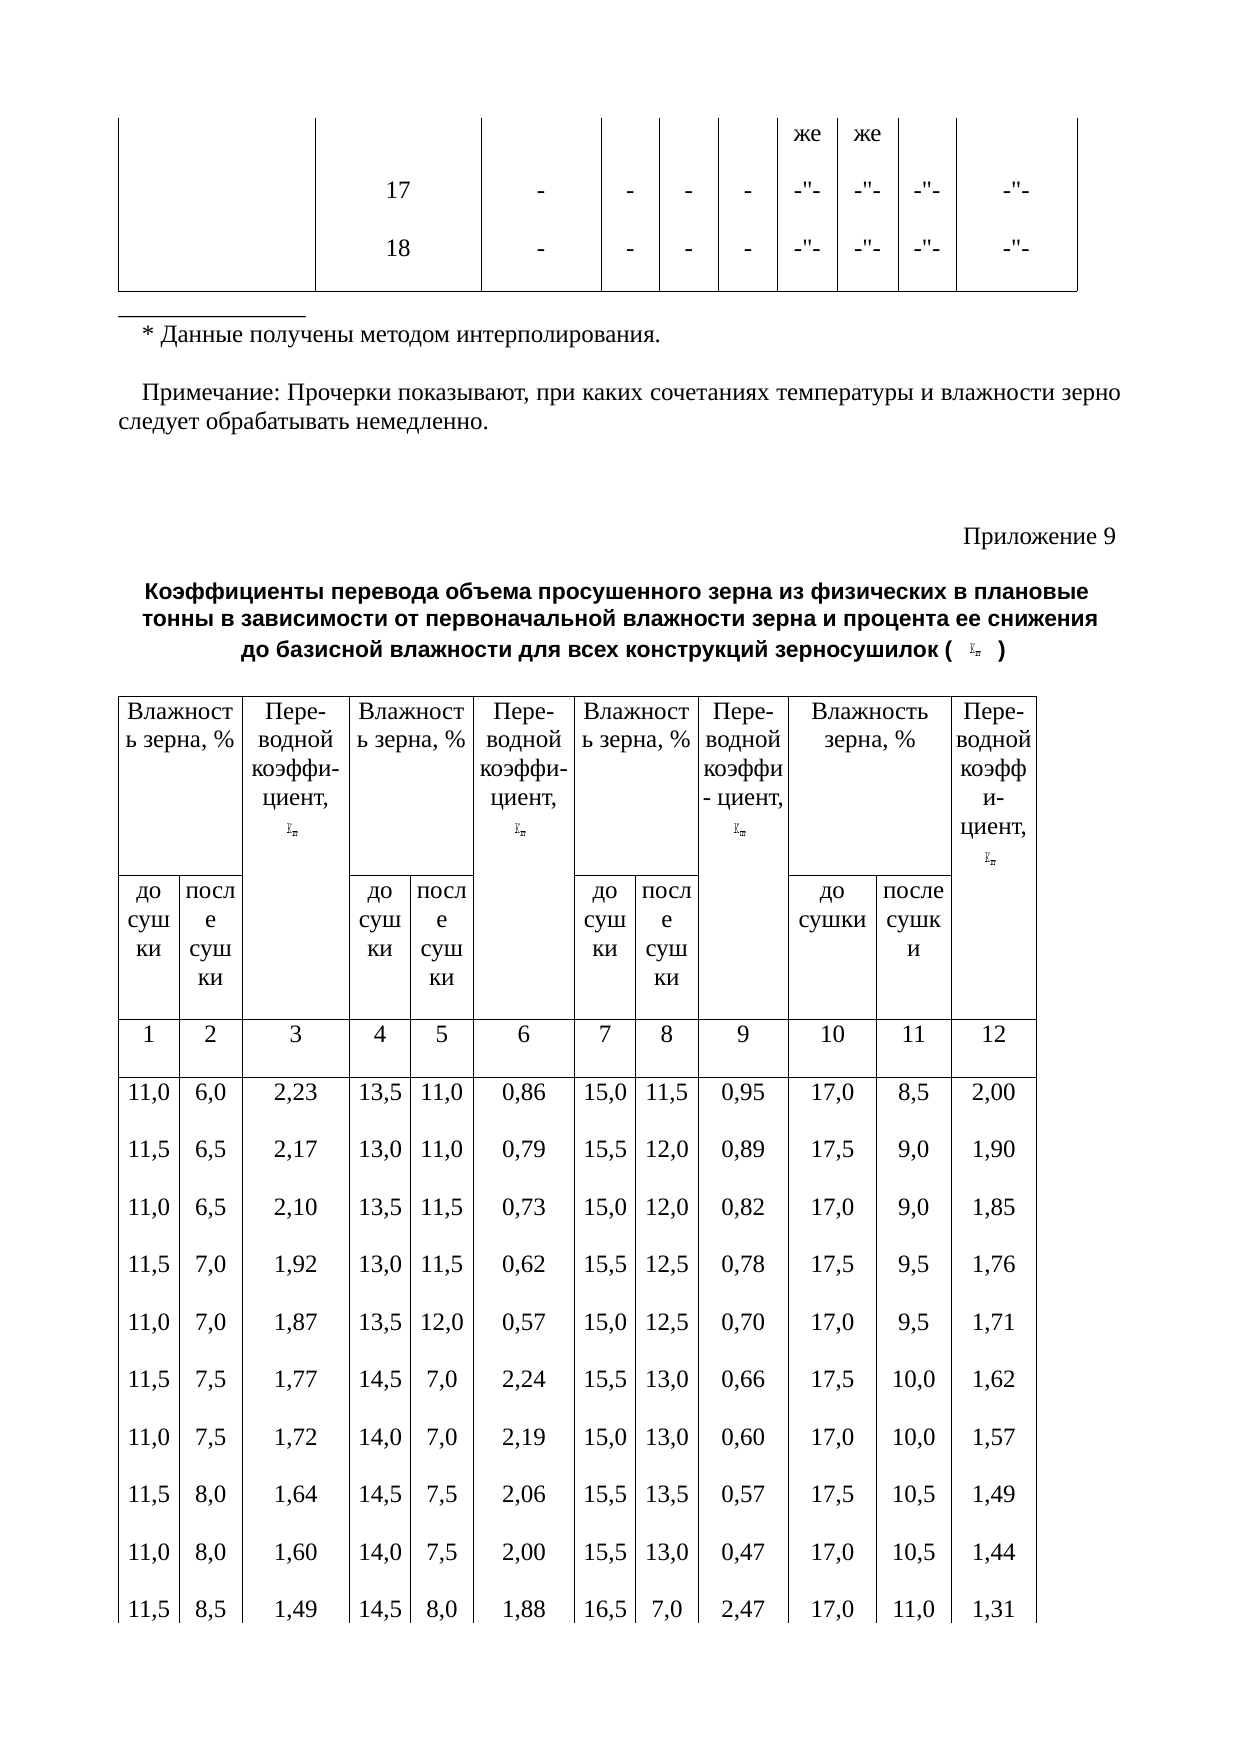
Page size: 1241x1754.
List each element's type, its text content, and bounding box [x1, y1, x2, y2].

table_cell 1,92 [243, 1250, 349, 1307]
table_cell до сушки [119, 876, 179, 1019]
table_cell 12,0 [636, 1135, 698, 1192]
table_cell 10,0 [877, 1422, 951, 1479]
table_cell 1 [119, 1020, 179, 1077]
table_cell после сушки [636, 876, 698, 1019]
table_cell 8,0 [180, 1537, 242, 1594]
table_header #G0Влажность зерна, % [119, 697, 242, 875]
table_cell 6,5 [180, 1135, 242, 1192]
table_cell 17,0 [789, 1307, 876, 1364]
table_cell 2,00 [474, 1537, 574, 1594]
table_cell 1,31 [952, 1595, 1036, 1623]
text Приложение 9 [118, 521, 1122, 549]
table_cell 11 [877, 1020, 951, 1077]
table_cell 7,5 [411, 1480, 473, 1537]
table_header Пере- водной коэффи- циент, [699, 697, 788, 875]
table_cell 1,64 [243, 1480, 349, 1537]
table_cell [474, 875, 574, 1019]
table_cell 13,0 [350, 1135, 410, 1192]
table_cell 12 [952, 1020, 1036, 1077]
picture [514, 819, 527, 838]
table_cell 1,49 [952, 1480, 1036, 1537]
table_cell 15,0 [575, 1307, 635, 1364]
table_cell [899, 118, 956, 176]
table_cell 2,00 [952, 1078, 1036, 1134]
table_cell 10,5 [877, 1537, 951, 1594]
table_cell 17,0 [789, 1595, 876, 1623]
table_cell 0,82 [699, 1192, 788, 1249]
table_cell 9 [699, 1020, 788, 1077]
table_cell 0,57 [474, 1307, 574, 1364]
subtitle до базисной влажности для всех конструкций зерносушилок ( [118, 631, 953, 667]
table_cell 17,5 [789, 1250, 876, 1307]
table_cell 15,5 [575, 1480, 635, 1537]
table_cell 4 [350, 1020, 410, 1077]
table_cell 0,79 [474, 1135, 574, 1192]
table_cell 2,24 [474, 1365, 574, 1422]
table_cell 15,0 [575, 1078, 635, 1134]
table_cell 13,5 [636, 1480, 698, 1537]
table_cell 15,5 [575, 1365, 635, 1422]
table_cell 7,0 [411, 1422, 473, 1479]
table_cell 14,5 [350, 1595, 410, 1623]
table_cell 13,5 [350, 1307, 410, 1364]
table_cell - [660, 233, 718, 291]
table_cell же [778, 118, 837, 176]
table_cell 11,0 [877, 1595, 951, 1623]
picture [984, 848, 997, 867]
table_cell 2,19 [474, 1422, 574, 1479]
table_cell 2 [180, 1020, 242, 1077]
table_cell 7,0 [411, 1365, 473, 1422]
table_cell - [660, 118, 718, 176]
table_cell 0,95 [699, 1078, 788, 1134]
table_cell 2,47 [699, 1595, 788, 1623]
table_cell - [482, 118, 601, 176]
table_cell 13,5 [350, 1078, 410, 1134]
table_cell 10,0 [877, 1365, 951, 1422]
table_header Пере- водной коэффи- циент, [474, 697, 574, 875]
table_cell 0,70 [699, 1307, 788, 1364]
table_cell 13,0 [636, 1422, 698, 1479]
table_cell 9,0 [877, 1192, 951, 1249]
table_cell 11,5 [119, 1365, 179, 1422]
table_cell -"- [899, 176, 956, 233]
table_cell - [602, 118, 659, 176]
table_cell - [602, 176, 659, 233]
picture [733, 819, 747, 838]
table_cell 11,5 [411, 1192, 473, 1249]
table_cell 13,0 [636, 1537, 698, 1594]
table_cell 15,5 [575, 1250, 635, 1307]
table_cell 16,5 [575, 1595, 635, 1623]
text * Данные получены методом интерполирования. [118, 319, 1122, 348]
table_cell после сушки [180, 876, 242, 1019]
table_cell 7,5 [180, 1422, 242, 1479]
table_cell 0,89 [699, 1135, 788, 1192]
table_cell 14,5 [350, 1480, 410, 1537]
table_cell до сушки [575, 876, 635, 1019]
table_cell 2,06 [474, 1480, 574, 1537]
table_cell после сушки [411, 876, 473, 1019]
table_cell 9,5 [877, 1250, 951, 1307]
table_cell 11,5 [411, 1250, 473, 1307]
table_cell -"- [838, 176, 898, 233]
table_cell 12,5 [636, 1250, 698, 1307]
table_cell 14,5 [350, 1365, 410, 1422]
table_cell [243, 875, 349, 1019]
table_cell до сушки [789, 876, 876, 1019]
table_cell 14,0 [350, 1537, 410, 1594]
table_cell 1,57 [952, 1422, 1036, 1479]
table_cell 0,62 [474, 1250, 574, 1307]
table_cell 11,0 [119, 1307, 179, 1364]
subtitle ) [998, 631, 1122, 667]
table_cell 1,76 [952, 1250, 1036, 1307]
table_cell 1,72 [243, 1422, 349, 1479]
table_cell 0,66 [699, 1365, 788, 1422]
table_cell 11,5 [119, 1480, 179, 1537]
table_cell 1,87 [243, 1307, 349, 1364]
table_cell 15,0 [575, 1192, 635, 1249]
table_cell 11,5 [119, 1135, 179, 1192]
table_cell 18 [316, 233, 481, 291]
table_cell -"- [778, 176, 837, 233]
table_cell 11,0 [119, 1078, 179, 1134]
table_cell [316, 118, 481, 176]
table_cell 0,47 [699, 1537, 788, 1594]
table_cell [119, 176, 315, 233]
table_cell до сушки [350, 876, 410, 1019]
table_cell -"- [838, 233, 898, 291]
table_cell 17,5 [789, 1365, 876, 1422]
subtitle Коэффициенты перевода объема просушенного зерна из физических в плановые [118, 578, 1122, 604]
table_cell 0,73 [474, 1192, 574, 1249]
table_cell 8,0 [411, 1595, 473, 1623]
table_cell 15,0 [575, 1422, 635, 1479]
table_cell же [838, 118, 898, 176]
table_cell 9,0 [877, 1135, 951, 1192]
table_cell [952, 875, 1036, 1019]
table_cell 2,10 [243, 1192, 349, 1249]
table_cell 7,0 [636, 1595, 698, 1623]
table_cell 10,5 [877, 1480, 951, 1537]
table_cell 15,5 [575, 1135, 635, 1192]
table_cell 17,0 [789, 1192, 876, 1249]
text Примечание: Прочерки показывают, при каких сочетаниях температуры и влажности зерно следует обрабатывать немедленно. [118, 377, 1122, 434]
table_cell 1,71 [952, 1307, 1036, 1364]
table_cell 6,0 [180, 1078, 242, 1134]
table_cell - [660, 176, 718, 233]
table_cell 11,0 [411, 1135, 473, 1192]
table_cell - [719, 118, 777, 176]
table_cell 1,85 [952, 1192, 1036, 1249]
table_cell 6,5 [180, 1192, 242, 1249]
table_cell 15,5 [575, 1537, 635, 1594]
picture [286, 819, 299, 838]
text _______________ [118, 291, 1122, 319]
table_cell 8,5 [877, 1078, 951, 1134]
table_cell 0,78 [699, 1250, 788, 1307]
table_cell 1,62 [952, 1365, 1036, 1422]
table_cell 8 [636, 1020, 698, 1077]
table_cell 7,5 [180, 1365, 242, 1422]
table_cell 11,0 [119, 1422, 179, 1479]
table_cell 7,0 [180, 1250, 242, 1307]
table_cell 7,5 [411, 1537, 473, 1594]
table_cell 2,23 [243, 1078, 349, 1134]
table_cell 17,0 [789, 1537, 876, 1594]
table_cell 0,57 [699, 1480, 788, 1537]
table_cell 6 [474, 1020, 574, 1077]
table_cell 8,0 [180, 1480, 242, 1537]
table_cell [119, 233, 315, 291]
subtitle тонны в зависимости от первоначальной влажности зерна и процента ее снижения [118, 604, 1122, 631]
table_cell 1,44 [952, 1537, 1036, 1594]
table_cell 1,90 [952, 1135, 1036, 1192]
table_cell 11,5 [636, 1078, 698, 1134]
table_cell 0,86 [474, 1078, 574, 1134]
table_cell 11,0 [119, 1537, 179, 1594]
table_cell 13,5 [350, 1192, 410, 1249]
table_cell 11,5 [119, 1250, 179, 1307]
table_cell после сушки [877, 876, 951, 1019]
table_cell 9,5 [877, 1307, 951, 1364]
table_cell 12,0 [636, 1192, 698, 1249]
table_cell [957, 118, 1077, 176]
table_cell 11,5 [119, 1595, 179, 1623]
table_header Пере- водной коэффи- циент, [243, 697, 349, 875]
table_cell 11,0 [411, 1078, 473, 1134]
table_cell 10 [789, 1020, 876, 1077]
table_cell 7,0 [180, 1307, 242, 1364]
table_cell -"- [957, 176, 1077, 233]
table_cell - [602, 233, 659, 291]
table_cell 17 [316, 176, 481, 233]
table_cell - [482, 176, 601, 233]
picture [969, 640, 982, 658]
table_cell 1,60 [243, 1537, 349, 1594]
table_cell 17,0 [789, 1078, 876, 1134]
table_header Влажность зерна, % [575, 697, 698, 875]
table_header Влажность зерна, % [789, 697, 951, 875]
table_cell 0,60 [699, 1422, 788, 1479]
table_cell - [482, 233, 601, 291]
table_cell [699, 875, 788, 1019]
table_cell 13,0 [636, 1365, 698, 1422]
table_cell 1,77 [243, 1365, 349, 1422]
table_cell 11,0 [119, 1192, 179, 1249]
table_cell 17,5 [789, 1480, 876, 1537]
table_cell 1,88 [474, 1595, 574, 1623]
table_cell 1,49 [243, 1595, 349, 1623]
table_cell - [719, 176, 777, 233]
table_cell -"- [957, 233, 1077, 291]
table_cell 7 [575, 1020, 635, 1077]
table_cell 3 [243, 1020, 349, 1077]
table_cell -"- [778, 233, 837, 291]
table_cell 17,0 [789, 1422, 876, 1479]
table_cell - [719, 233, 777, 291]
table_header Пере- водной коэффи- циент, [952, 697, 1036, 875]
table_cell [119, 118, 315, 176]
table_cell 13,0 [350, 1250, 410, 1307]
table_cell -"- [899, 233, 956, 291]
table_cell 12,5 [636, 1307, 698, 1364]
table_cell 5 [411, 1020, 473, 1077]
table_header Влажность зерна, % [350, 697, 473, 875]
table_cell 14,0 [350, 1422, 410, 1479]
table_cell 12,0 [411, 1307, 473, 1364]
table_cell 2,17 [243, 1135, 349, 1192]
table_cell 8,5 [180, 1595, 242, 1623]
table_cell 17,5 [789, 1135, 876, 1192]
